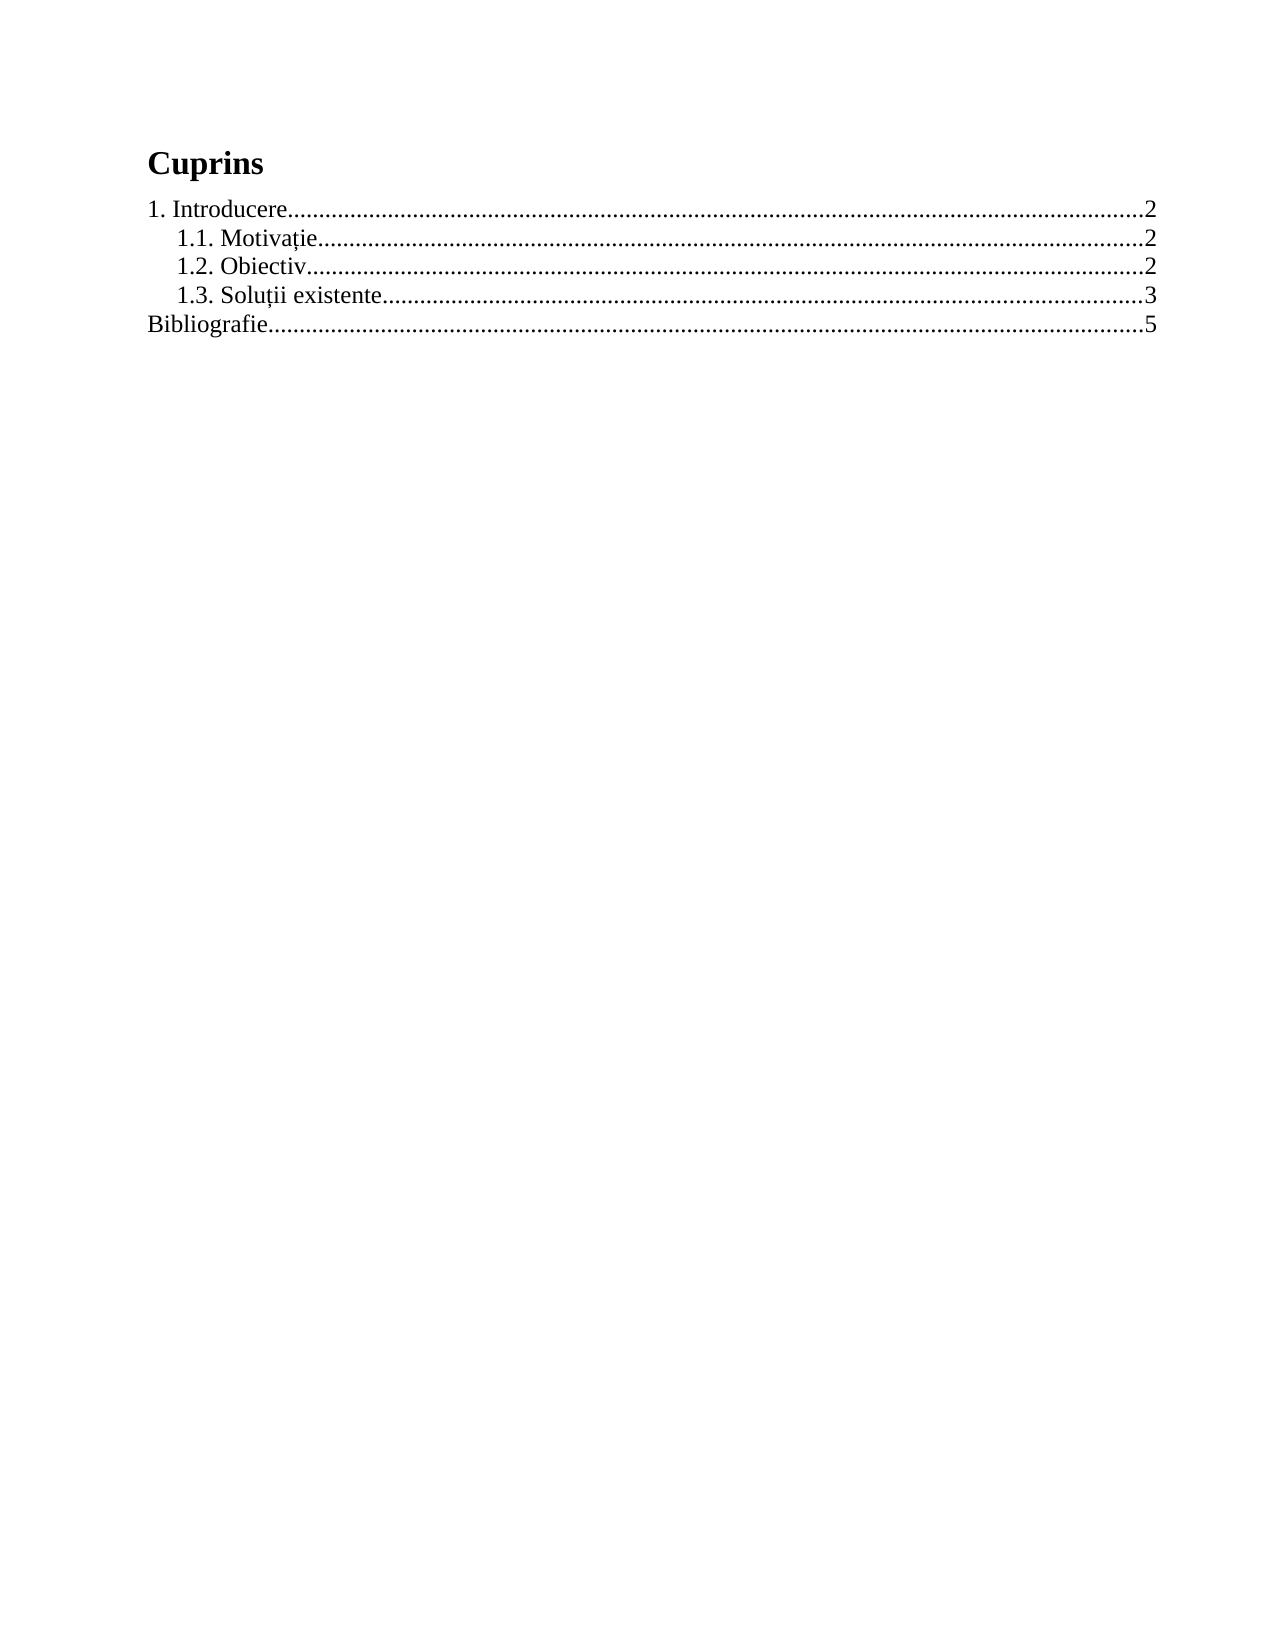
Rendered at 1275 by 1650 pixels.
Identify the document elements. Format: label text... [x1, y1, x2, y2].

text 1.3. Soluții existente 3 [176, 280, 1157, 309]
text Bibliografie 5 [147, 309, 1157, 338]
text 1.2. Obiectiv 2 [176, 251, 1157, 280]
text 1.1. Motivație 2 [176, 223, 1157, 251]
text 1. Introducere 2 [147, 194, 1157, 223]
subtitle Cuprins [147, 143, 1157, 181]
